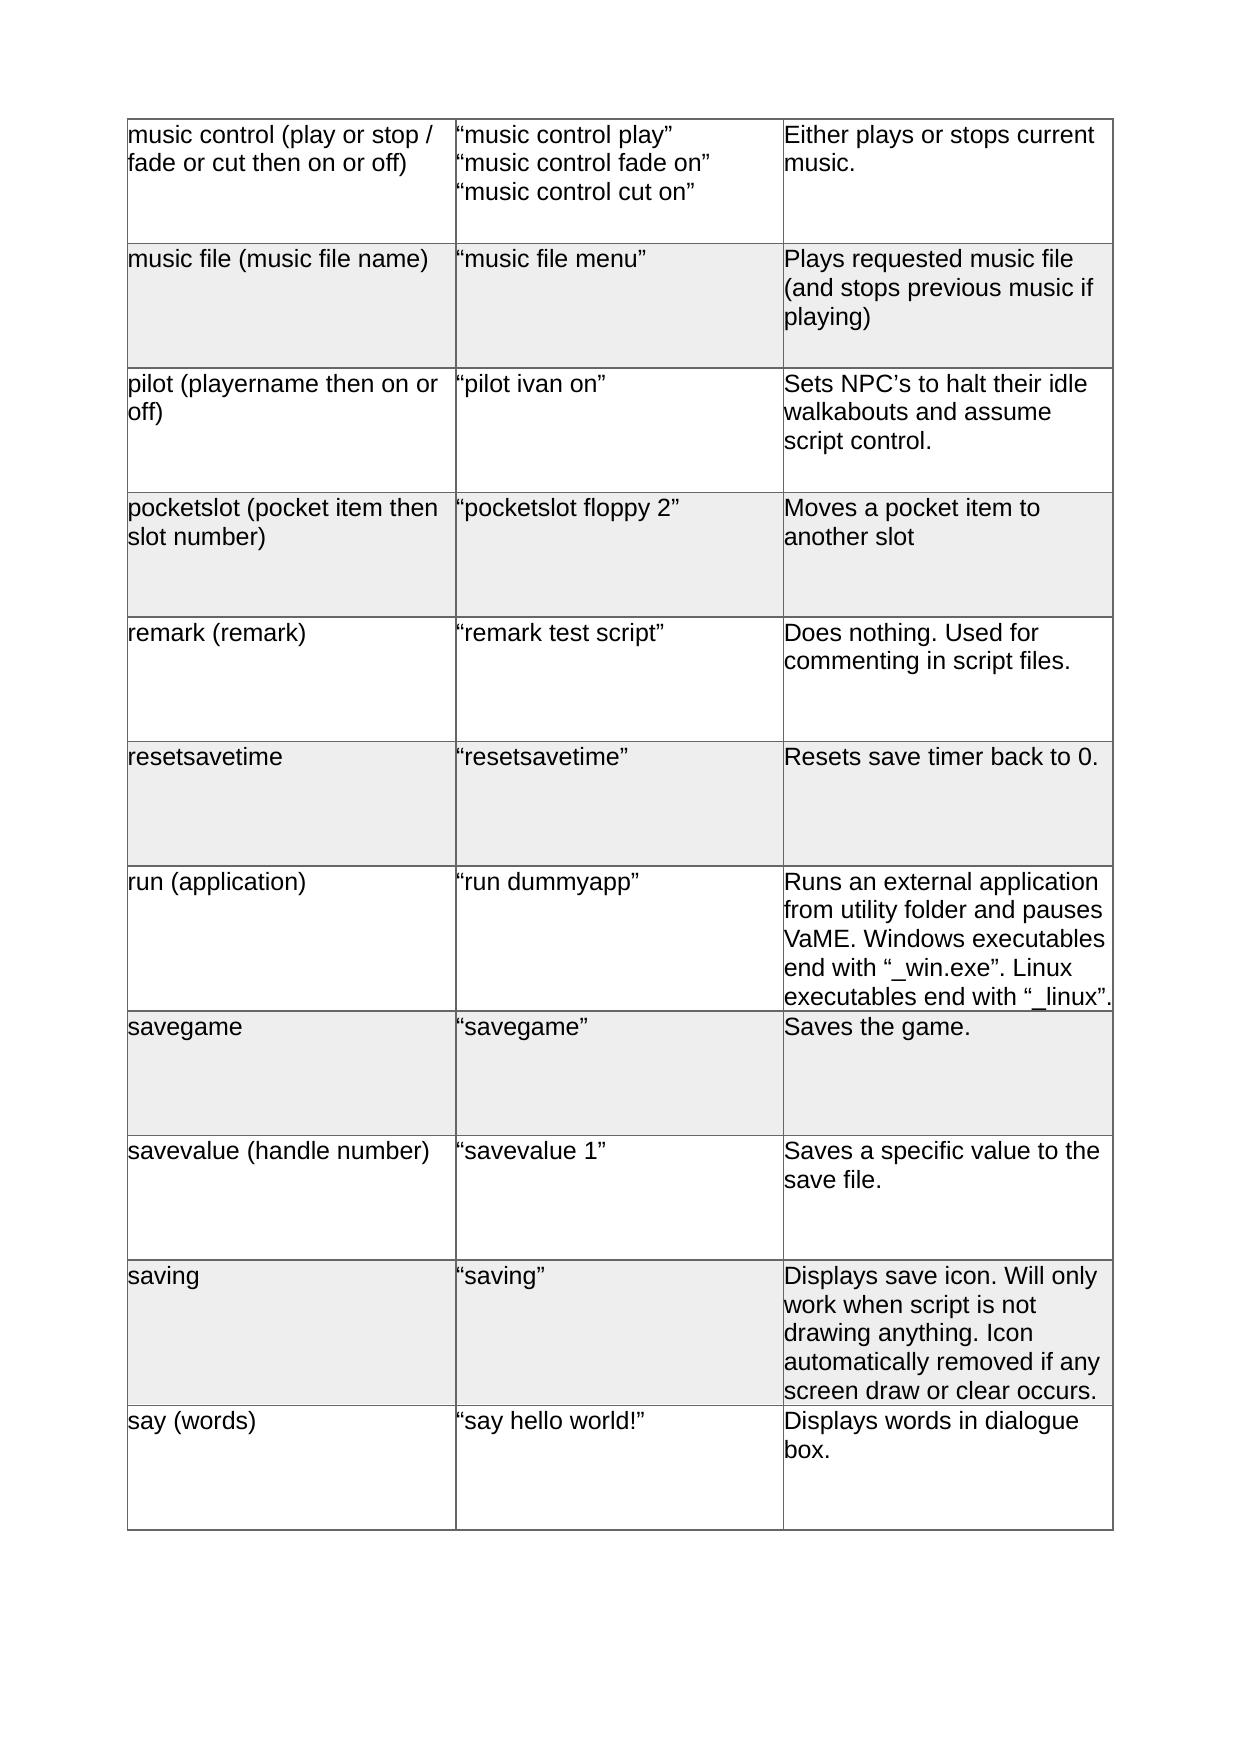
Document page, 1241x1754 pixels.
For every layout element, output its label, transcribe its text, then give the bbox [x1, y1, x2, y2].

table_cell “music file menu” [457, 244, 783, 367]
table_cell Displays save icon. Will only work when script is not drawing anything. Icon automatically removed if any screen draw or clear occurs. [784, 1261, 1112, 1404]
table_cell Saves a specific value to the save file. [784, 1136, 1112, 1259]
table_cell Saves the game. [784, 1012, 1112, 1135]
table_cell “run dummyapp” [457, 867, 783, 1010]
table_cell “music control play” “music control fade on” “music control cut on” [457, 120, 783, 243]
table_cell “pilot ivan on” [457, 369, 783, 492]
table_cell music file (music file name) [128, 244, 455, 367]
table_cell Either plays or stops current music. [784, 120, 1112, 243]
table_cell Moves a pocket item to another slot [784, 493, 1112, 616]
table_cell “say hello world!” [457, 1406, 783, 1529]
table_cell saving [128, 1261, 455, 1404]
table_cell resetsavetime [128, 742, 455, 865]
table_cell Displays words in dialogue box. [784, 1406, 1112, 1529]
table_cell say (words) [128, 1406, 455, 1529]
table_cell savegame [128, 1012, 455, 1135]
table_cell “savevalue 1” [457, 1136, 783, 1259]
table_cell Plays requested music file (and stops previous music if playing) [784, 244, 1112, 367]
table_cell “resetsavetime” [457, 742, 783, 865]
table_cell Runs an external application from utility folder and pauses VaME. Windows executables end with “_win.exe”. Linux executables end with “_linux”. [784, 867, 1112, 1010]
table_cell “saving” [457, 1261, 783, 1404]
table_cell remark (remark) [128, 618, 455, 741]
table_cell run (application) [128, 867, 455, 1010]
table_cell pilot (playername then on or off) [128, 369, 455, 492]
table_cell Resets save timer back to 0. [784, 742, 1112, 865]
table_cell Sets NPC’s to halt their idle walkabouts and assume script control. [784, 369, 1112, 492]
table_cell “remark test script” [457, 618, 783, 741]
table_cell pocketslot (pocket item then slot number) [128, 493, 455, 616]
table_cell Does nothing. Used for commenting in script files. [784, 618, 1112, 741]
table_cell “savegame” [457, 1012, 783, 1135]
table_cell music control (play or stop / fade or cut then on or off) [128, 120, 455, 243]
table_cell “pocketslot floppy 2” [457, 493, 783, 616]
table_cell savevalue (handle number) [128, 1136, 455, 1259]
